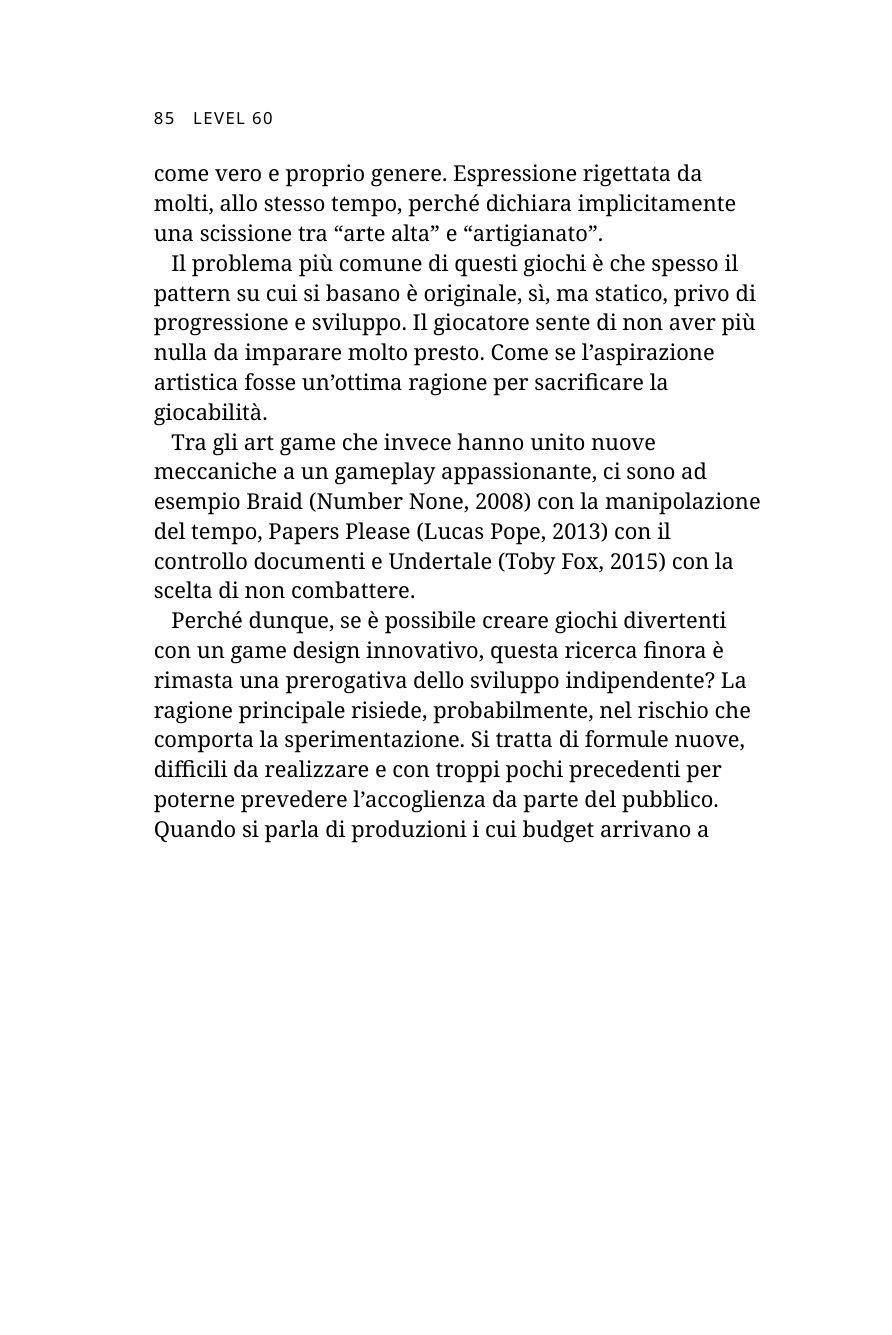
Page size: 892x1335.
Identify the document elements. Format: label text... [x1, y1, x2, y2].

text Perché dunque, se è possibile creare giochi divertenti con un game design innovativo, questa ricerca finora è rimasta una prerogativa dello sviluppo indipendente? La ragione principale risiede, probabilmente, nel rischio che comporta la sperimentazione. Si tratta di formule nuove, difficili da realizzare e con troppi pochi precedenti per poterne prevedere l’accoglienza da parte del pubblico. Quando si parla di produzioni i cui budget arrivano a [153, 605, 768, 844]
text Il problema più comune di questi giochi è che spesso il pattern su cui si basano è originale, sì, ma statico, privo di progressione e sviluppo. Il giocatore sente di non aver più nulla da imparare molto presto. Come se l’aspirazione artistica fosse un’ottima ragione per sacrificare la giocabilità. [153, 248, 768, 427]
text Tra gli art game che invece hanno unito nuove meccaniche a un gameplay appassionante, ci sono ad esempio Braid (Number None, 2008) con la manipolazione del tempo, Papers Please (Lucas Pope, 2013) con il controllo documenti e Undertale (Toby Fox, 2015) con la scelta di non combattere. [153, 427, 768, 605]
text come vero e proprio genere. Espressione rigettata da molti, allo stesso tempo, perché dichiara implicitamente una scissione tra “arte alta” e “artigianato”. [153, 158, 768, 248]
